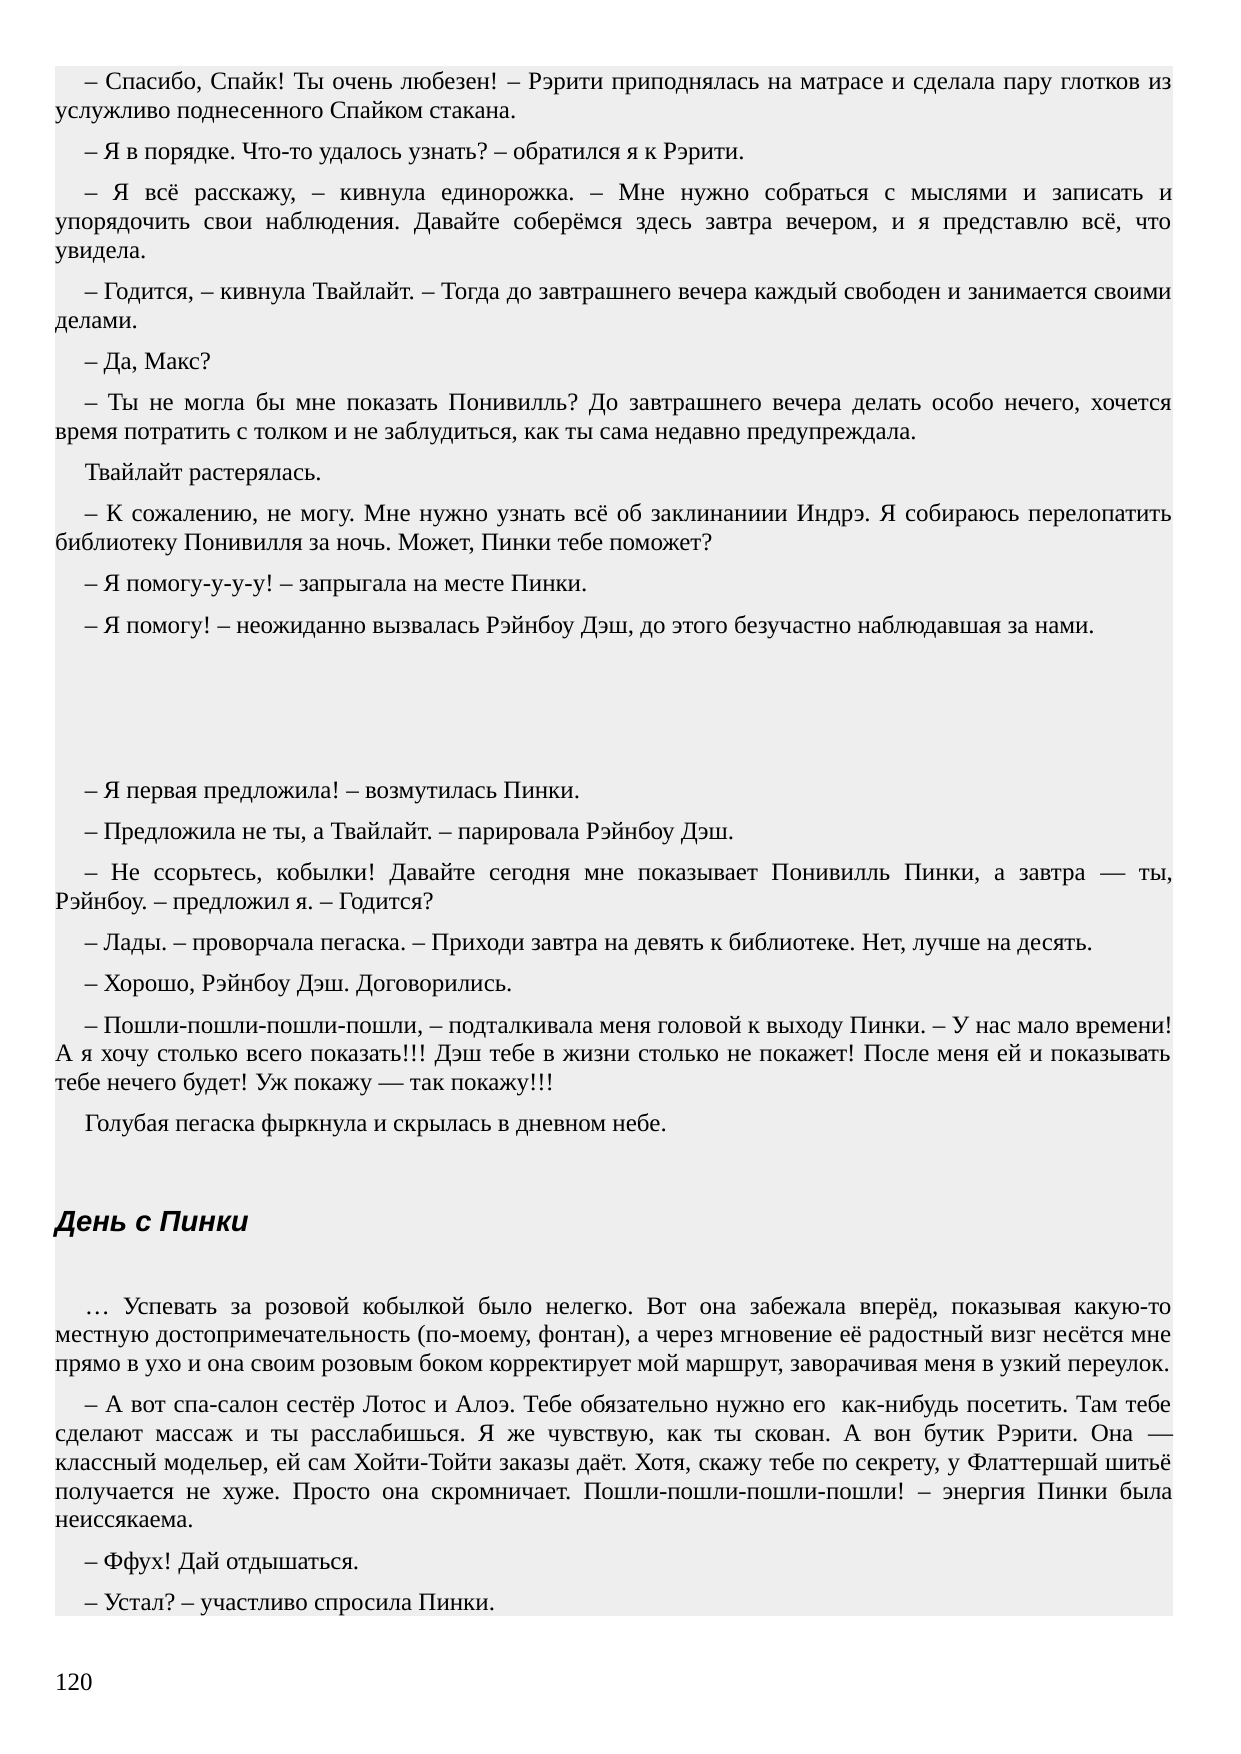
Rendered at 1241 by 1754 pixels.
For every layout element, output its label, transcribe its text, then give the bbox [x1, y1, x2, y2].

text – Лады. – проворчала пегаска. – Приходи завтра на девять к библиотеке. Нет, лучше на десять. [55, 927, 1173, 956]
text – Ты не могла бы мне показать Понивилль? До завтрашнего вечера делать особо нечего, хочется время потратить с толком и не заблудиться, как ты сама недавно предупреждала. [55, 387, 1173, 445]
text – Я в порядке. Что-то удалось узнать? – обратился я к Рэрити. [55, 136, 1173, 165]
text Твайлайт растерялась. [55, 457, 1173, 486]
text – К сожалению, не могу. Мне нужно узнать всё об заклинаниии Индрэ. Я собираюсь перелопатить библиотеку Понивилля за ночь. Может, Пинки тебе поможет? [55, 498, 1173, 556]
text – Спасибо, Спайк! Ты очень любезен! – Рэрити приподнялась на матрасе и сделала пару глотков из услужливо поднесенного Спайком стакана. [55, 66, 1173, 123]
subtitle День с Пинки [55, 1203, 1173, 1237]
text Голубая пегаска фыркнула и скрылась в дневном небе. [55, 1108, 1173, 1137]
text – Ффух! Дай отдышаться. [55, 1546, 1173, 1574]
text – Да, Макс? [55, 346, 1173, 375]
text – Я всё расскажу, – кивнула единорожка. – Мне нужно собраться с мыслями и записать и упорядочить свои наблюдения. Давайте соберёмся здесь завтра вечером, и я представлю всё, что увидела. [55, 177, 1173, 263]
text – Я помогу-у-у-у! – запрыгала на месте Пинки. [55, 568, 1173, 597]
text – Я первая предложила! – возмутилась Пинки. [55, 775, 1173, 803]
text – Устал? – участливо спросила Пинки. [55, 1587, 1173, 1616]
text – Не ссорьтесь, кобылки! Давайте сегодня мне показывает Понивилль Пинки, а завтра — ты, Рэйнбоу. – предложил я. – Годится? [55, 857, 1173, 915]
text – Хорошо, Рэйнбоу Дэш. Договорились. [55, 968, 1173, 997]
text – Я помогу! – неожиданно вызвалась Рэйнбоу Дэш, до этого безучастно наблюдавшая за нами. [55, 610, 1173, 638]
text – Годится, – кивнула Твайлайт. – Тогда до завтрашнего вечера каждый свободен и занимается своими делами. [55, 276, 1173, 333]
text – Предложила не ты, а Твайлайт. – парировала Рэйнбоу Дэш. [55, 816, 1173, 845]
text – Пошли-пошли-пошли-пошли, – подталкивала меня головой к выходу Пинки. – У нас мало времени! А я хочу столько всего показать!!! Дэш тебе в жизни столько не покажет! После меня ей и показывать тебе нечего будет! Уж покажу — так покажу!!! [55, 1010, 1173, 1096]
text … Успевать за розовой кобылкой было нелегко. Вот она забежала вперёд, показывая какую-то местную достопримечательность (по-моему, фонтан), а через мгновение её радостный визг несётся мне прямо в ухо и она своим розовым боком корректирует мой маршрут, заворачивая меня в узкий переулок. [55, 1291, 1173, 1377]
text – А вот спа-салон сестёр Лотос и Алоэ. Тебе обязательно нужно его как-нибудь посетить. Там тебе сделают массаж и ты расслабишься. Я же чувствую, как ты скован. А вон бутик Рэрити. Она — классный модельер, ей сам Хойти-Тойти заказы даёт. Хотя, скажу тебе по секрету, у Флаттершай шитьё получается не хуже. Просто она скромничает. Пошли-пошли-пошли-пошли! – энергия Пинки была неиссякаема. [55, 1389, 1173, 1533]
